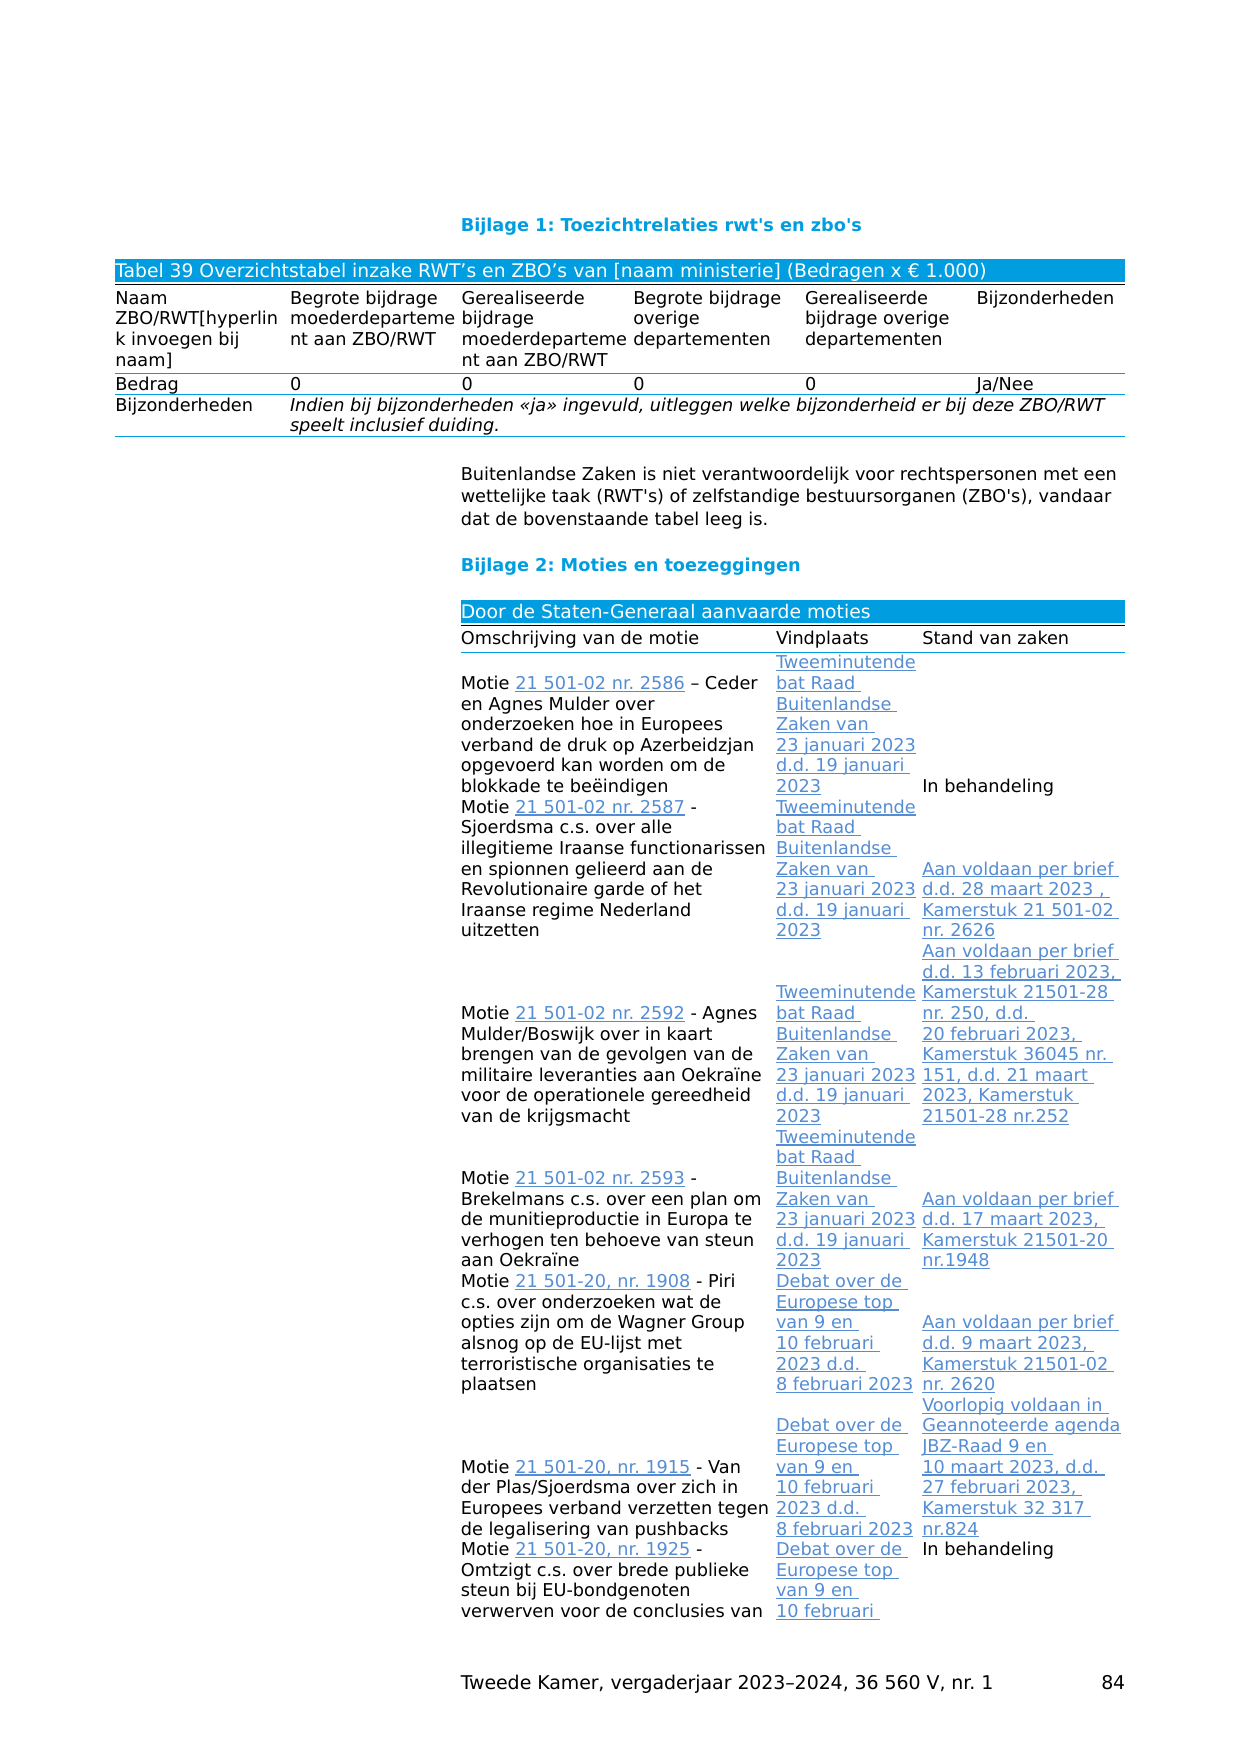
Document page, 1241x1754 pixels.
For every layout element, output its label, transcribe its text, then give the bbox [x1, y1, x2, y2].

title Bijlage 2: Moties en toezeggingen [461, 553, 1125, 576]
table_cell Debat over de Europese top van 9 en 10 februari 2023 d.d. 8 februari 2023 [773, 1271, 919, 1395]
table_cell Tweeminutendebat Raad Buitenlandse Zaken van 23 januari 2023 d.d. 19 januari 2023 [773, 1127, 919, 1271]
table_cell Motie 21 501-20, nr. 1925 - Omtzigt c.s. over brede publieke steun bij EU-bondgenoten verwerven voor de conclusies van [461, 1539, 773, 1622]
table_cell In behandeling [919, 1539, 1125, 1622]
table_cell Motie 21 501-02 nr. 2586 – Ceder en Agnes Mulder over onderzoeken hoe in Europees verband de druk op Azerbeidzjan opgevoerd kan worden om de blokkade te beëindigen [461, 653, 773, 797]
table_cell 0 [287, 374, 458, 394]
table_cell Indien bij bijzonderheden «ja» ingevuld, uitleggen welke bijzonderheid er bij deze ZBO/RWT speelt inclusief duiding. [287, 395, 1125, 436]
table_cell Bedrag [115, 374, 287, 394]
table_cell Aan voldaan per brief d.d. 28 maart 2023 , Kamerstuk 21 501-02 nr. 2626 [919, 797, 1125, 941]
table_cell Tweeminutendebat Raad Buitenlandse Zaken van 23 januari 2023 d.d. 19 januari 2023 [773, 653, 919, 797]
table_cell Bijzonderheden [974, 285, 1125, 373]
table_cell Motie 21 501-02 nr. 2587 - Sjoerdsma c.s. over alle illegitieme Iraanse functionarissen en spionnen gelieerd aan de Revolutionaire garde of het Iraanse regime Nederland uitzetten [461, 797, 773, 941]
table_cell Gerealiseerde bijdrage overige departementen [802, 285, 973, 373]
title Bijlage 1: Toezichtrelaties rwt's en zbo's [461, 213, 1125, 236]
table_cell Debat over de Europese top van 9 en 10 februari 2023 d.d. 8 februari 2023 [773, 1395, 919, 1539]
table_cell 0 [630, 374, 802, 394]
table_cell Motie 21 501-20, nr. 1908 - Piri c.s. over onderzoeken wat de opties zijn om de Wagner Group alsnog op de EU-lijst met terroristische organisaties te plaatsen [461, 1271, 773, 1395]
table_cell In behandeling [919, 653, 1125, 797]
table_cell Aan voldaan per brief d.d. 13 februari 2023, Kamerstuk 21501-28 nr. 250, d.d. 20 februari 2023, Kamerstuk 36045 nr. 151, d.d. 21 maart 2023, Kamerstuk 21501-28 nr.252 [919, 941, 1125, 1127]
table_cell Gerealiseerde bijdrage moederdepartement aan ZBO/RWT [459, 285, 630, 373]
table_cell Motie 21 501-02 nr. 2593 - Brekelmans c.s. over een plan om de munitieproductie in Europa te verhogen ten behoeve van steun aan Oekraïne [461, 1127, 773, 1271]
table_cell Motie 21 501-02 nr. 2592 - Agnes Mulder/Boswijk over in kaart brengen van de gevolgen van de militaire leveranties aan Oekraïne voor de operationele gereedheid van de krijgsmacht [461, 941, 773, 1127]
table_cell Naam ZBO/RWT[hyperlink invoegen bij naam] [115, 285, 287, 373]
table_cell Omschrijving van de motie [461, 626, 773, 652]
table_cell Aan voldaan per brief d.d. 17 maart 2023, Kamerstuk 21501-20 nr.1948 [919, 1127, 1125, 1271]
table_cell Bijzonderheden [115, 395, 287, 436]
table_cell Stand van zaken [919, 626, 1125, 652]
text Buitenlandse Zaken is niet verantwoordelijk voor rechtspersonen met een wettelijke taak (RWT's) of zelfstandige bestuursorganen (ZBO's), vandaar dat de bovenstaande tabel leeg is. [461, 462, 1125, 530]
table_cell Tweeminutendebat Raad Buitenlandse Zaken van 23 januari 2023 d.d. 19 januari 2023 [773, 941, 919, 1127]
table_cell Voorlopig voldaan in Geannoteerde agenda JBZ-Raad 9 en 10 maart 2023, d.d. 27 februari 2023, Kamerstuk 32 317 nr.824 [919, 1395, 1125, 1539]
table_cell Vindplaats [773, 626, 919, 652]
table_cell Debat over de Europese top van 9 en 10 februari [773, 1539, 919, 1622]
table_cell Begrote bijdrage overige departementen [630, 285, 802, 373]
table_cell Motie 21 501-20, nr. 1915 - Van der Plas/Sjoerdsma over zich in Europees verband verzetten tegen de legalisering van pushbacks [461, 1395, 773, 1539]
table_cell Ja/Nee [974, 374, 1125, 394]
table_cell Begrote bijdrage moederdepartement aan ZBO/RWT [287, 285, 458, 373]
table_cell 0 [802, 374, 973, 394]
table_cell 0 [459, 374, 630, 394]
table_cell Tweeminutendebat Raad Buitenlandse Zaken van 23 januari 2023 d.d. 19 januari 2023 [773, 797, 919, 941]
table_cell Aan voldaan per brief d.d. 9 maart 2023, Kamerstuk 21501-02 nr. 2620 [919, 1271, 1125, 1395]
